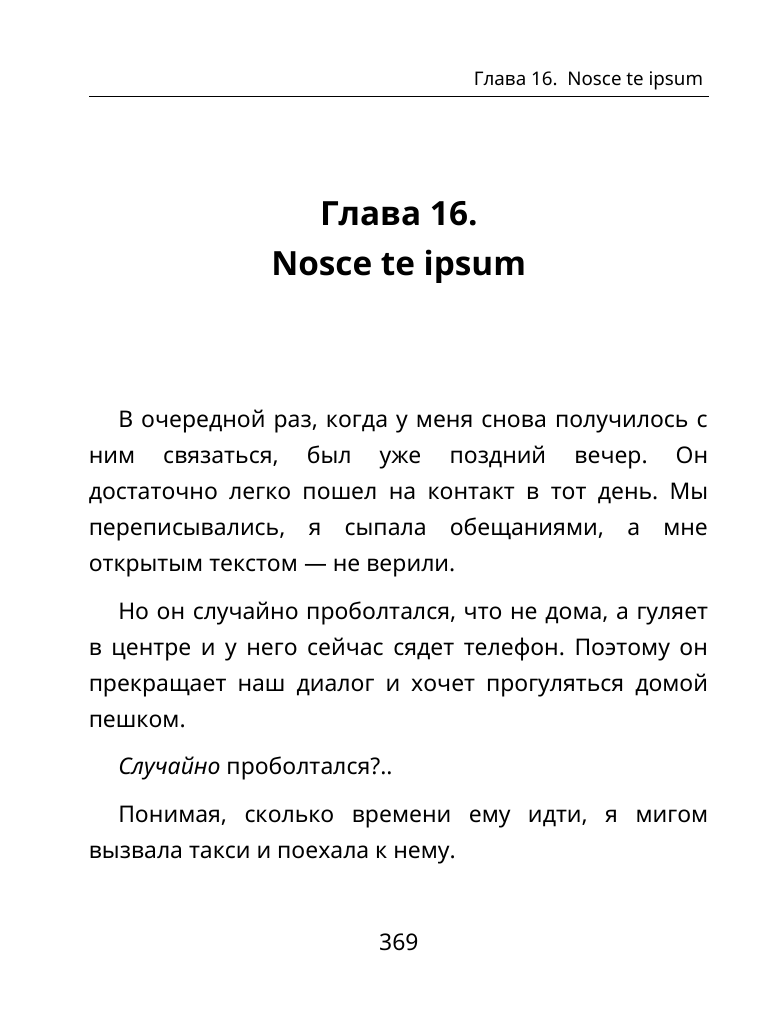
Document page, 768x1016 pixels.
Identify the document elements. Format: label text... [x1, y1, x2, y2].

text Понимая, сколько времени ему идти, я мигом вызвала такси и поехала к нему. [88, 798, 709, 865]
text В очередной раз, когда у меня снова получилось с ним связаться, был уже поздний вечер. Он достаточно легко пошел на контакт в тот день. Мы переписывались, я сыпала обещаниями, а мне открытым текстом — не верили. [88, 403, 709, 578]
text Случайно проболтался?.. [88, 750, 709, 781]
subtitle Глава 16. Nosce te ipsum [88, 185, 709, 285]
text Но он случайно проболтался, что не дома, а гуляет в центре и у него сейчас сядет телефон. Поэтому он прекращает наш диалог и хочет прогуляться домой пешком. [88, 595, 709, 734]
